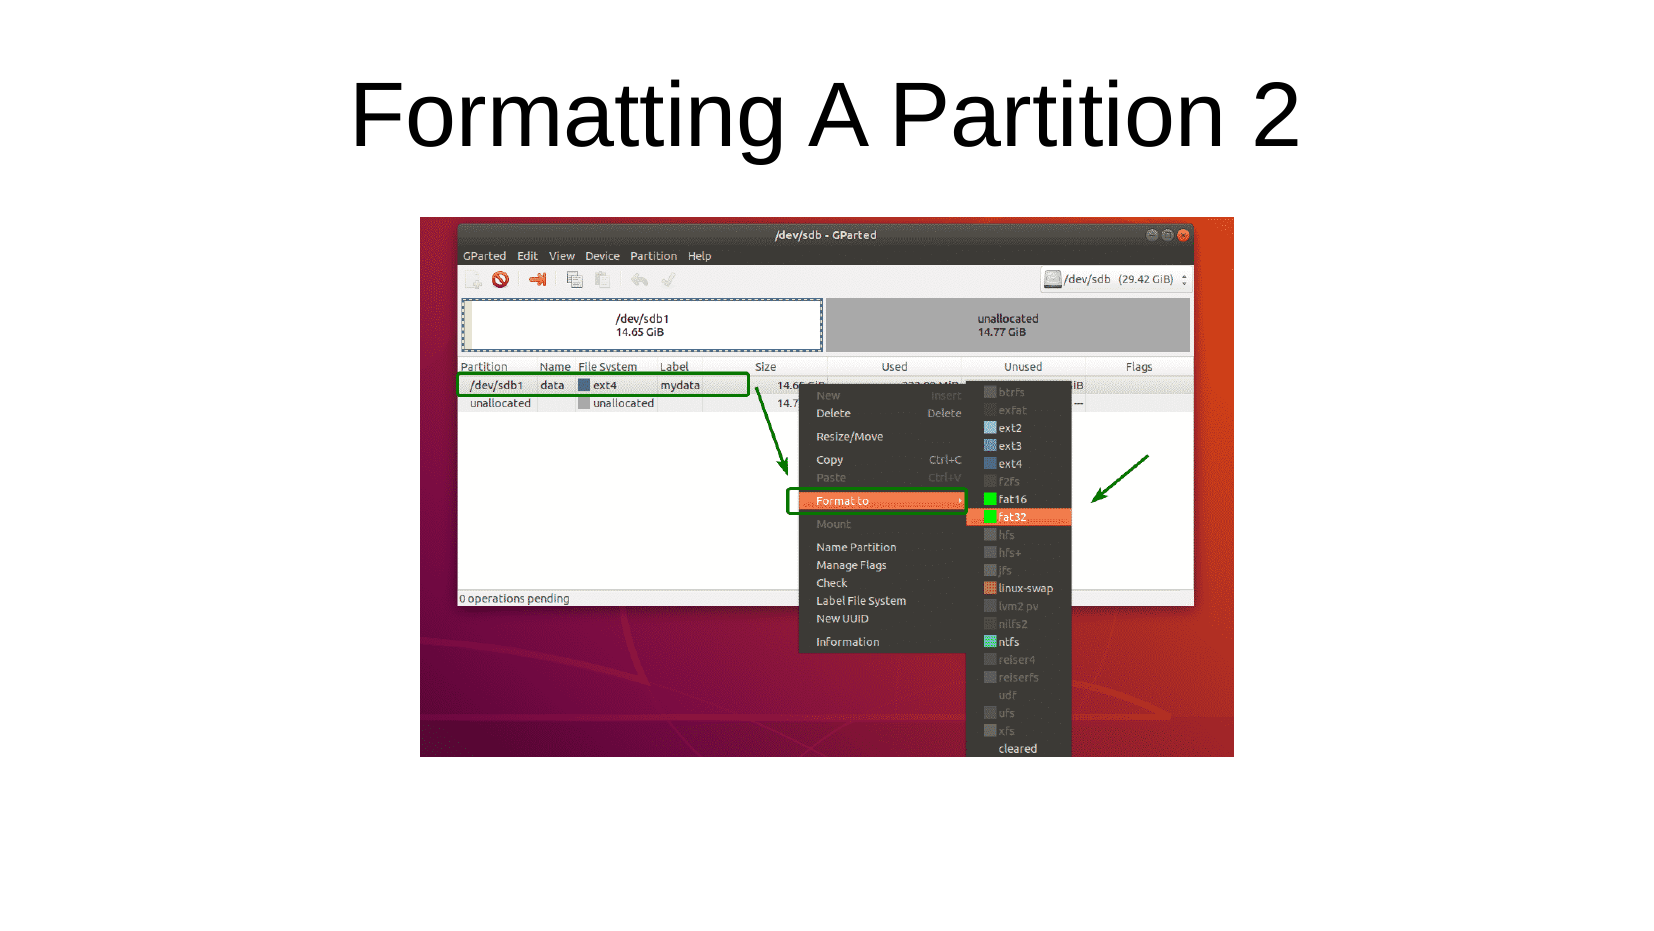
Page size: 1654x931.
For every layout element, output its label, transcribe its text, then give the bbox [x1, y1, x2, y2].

title Formatting A Partition 2 [82, 37, 1571, 193]
picture [420, 217, 1234, 758]
